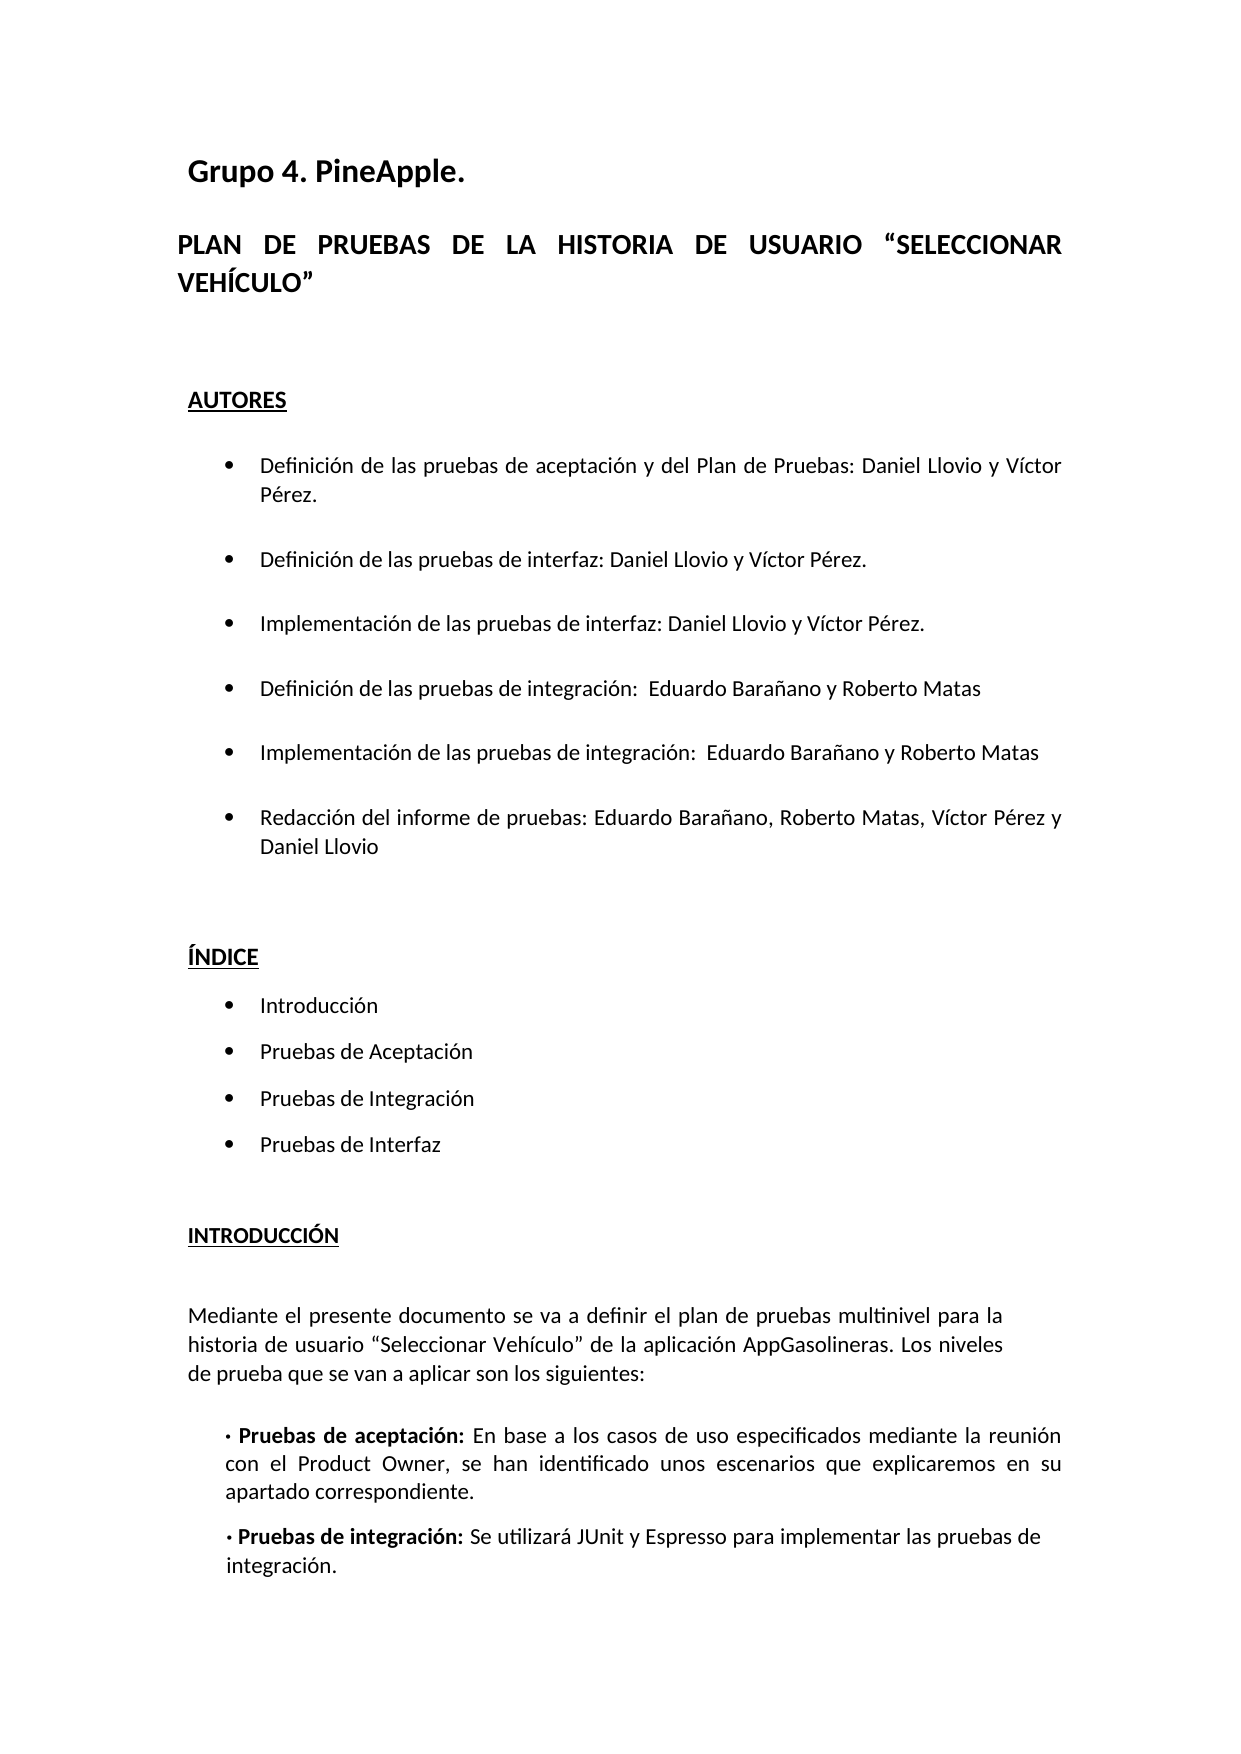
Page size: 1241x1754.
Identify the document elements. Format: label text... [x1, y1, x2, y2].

list Definición de las pruebas de integración: Eduardo Barañano y Roberto Matas [225, 673, 1063, 702]
list Redacción del informe de pruebas: Eduardo Barañano, Roberto Matas, Víctor Pérez y Daniel Llovio [225, 802, 1063, 860]
list Introducción [225, 991, 1063, 1019]
list Pruebas de Integración [225, 1084, 1063, 1112]
list Pruebas de Interfaz [225, 1130, 1063, 1158]
list Pruebas de Aceptación [225, 1037, 1063, 1065]
subtitle ÍNDICE [188, 941, 1063, 972]
text PLAN DE PRUEBAS DE LA HISTORIA DE USUARIO “SELECCIONAR VEHÍCULO” [177, 226, 1063, 299]
subtitle INTRODUCCIÓN [188, 1221, 1063, 1249]
text Mediante el presente documento se va a definir el plan de pruebas multinivel para la historia de usuario “Seleccionar Vehículo” de la aplicación AppGasolineras. Los niveles de prueba que se van a aplicar son los siguientes: [188, 1301, 1004, 1387]
list Definición de las pruebas de aceptación y del Plan de Pruebas: Daniel Llovio y Víctor Pérez. [225, 450, 1063, 508]
list · Pruebas de aceptación: En base a los casos de uso especificados mediante la reunión con el Product Owner, se han identificado unos escenarios que explicaremos en su apartado correspondiente. [217, 1421, 1063, 1506]
subtitle AUTORES [188, 384, 1063, 414]
subtitle Grupo 4. PineApple. [188, 149, 1063, 190]
list · Pruebas de integración: Se utilizará JUnit y Espresso para implementar las pruebas de integración. [226, 1522, 1043, 1579]
list Implementación de las pruebas de integración: Eduardo Barañano y Roberto Matas [225, 737, 1063, 767]
list Definición de las pruebas de interfaz: Daniel Llovio y Víctor Pérez. [225, 544, 1063, 573]
list Implementación de las pruebas de interfaz: Daniel Llovio y Víctor Pérez. [225, 608, 1063, 637]
